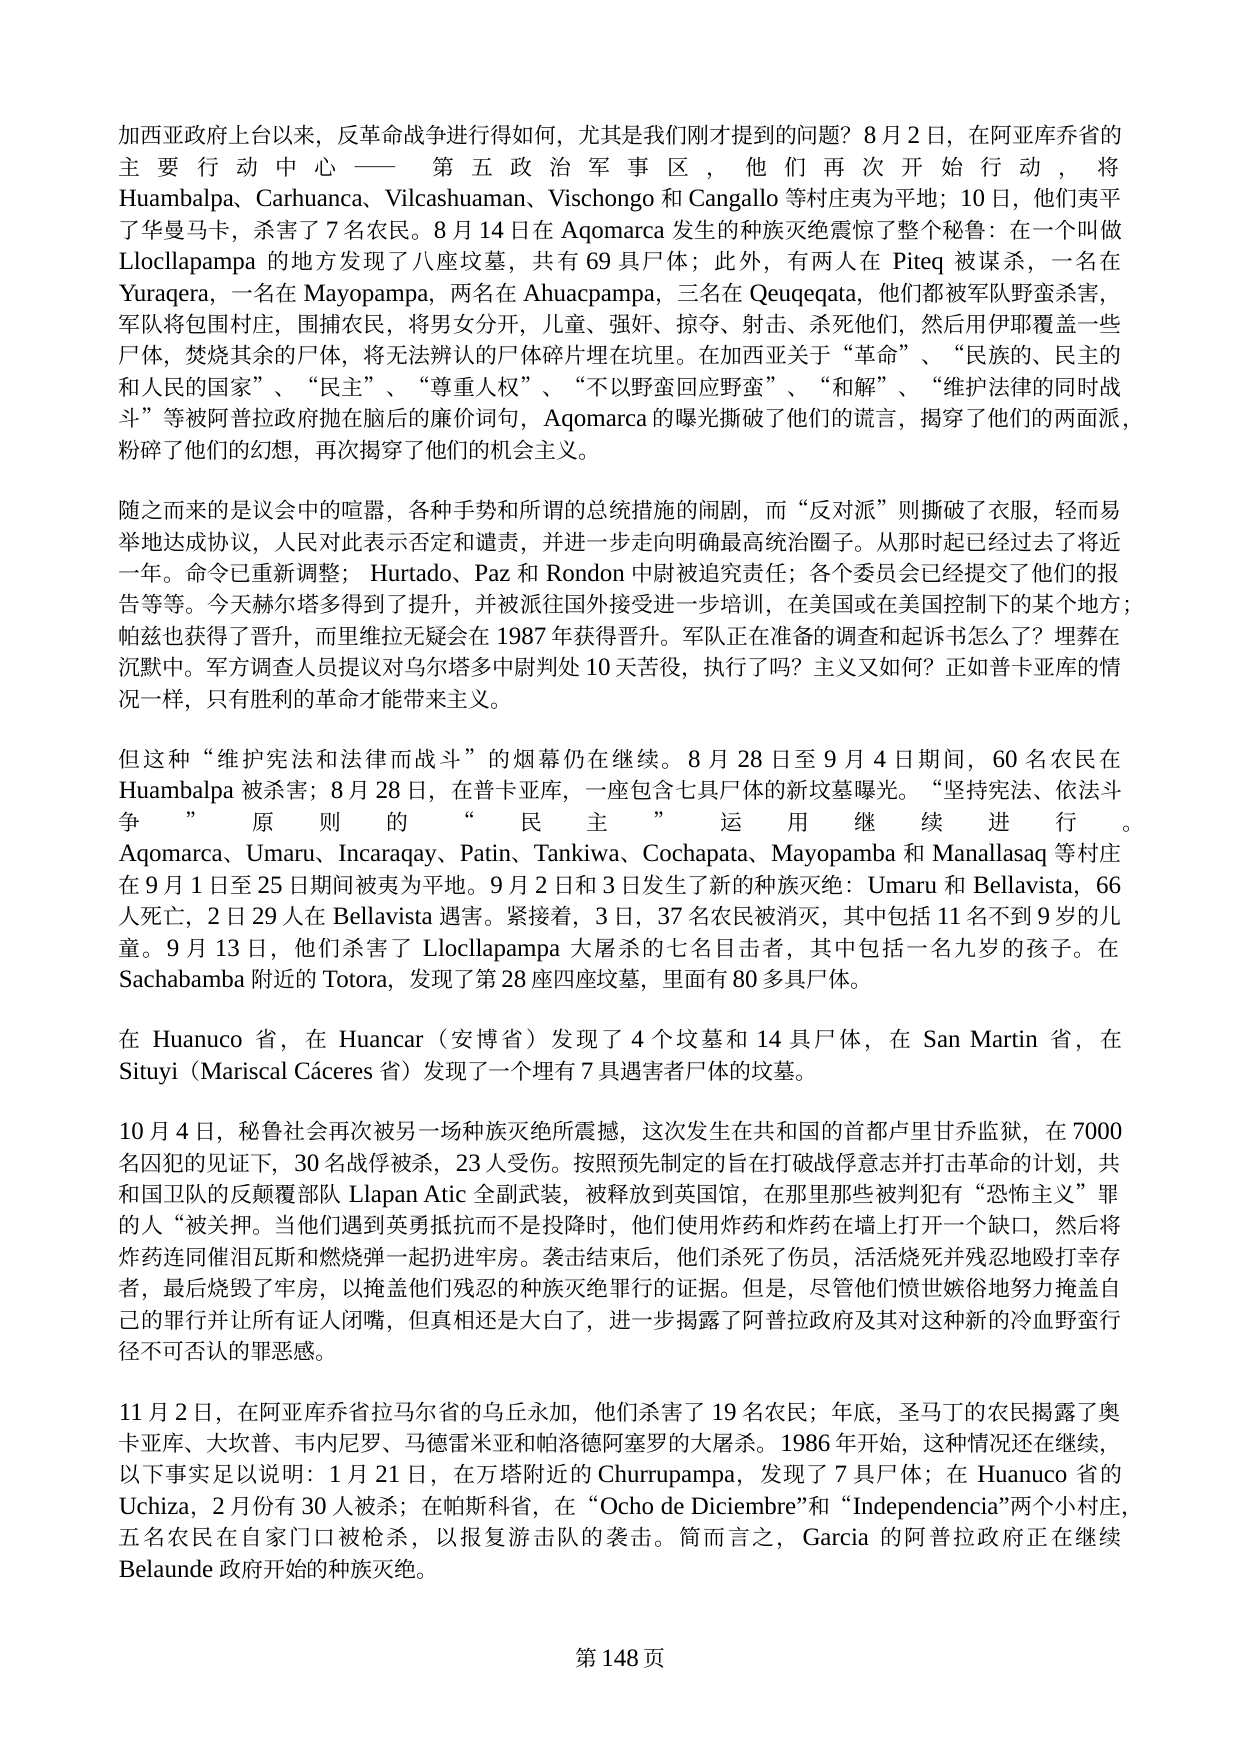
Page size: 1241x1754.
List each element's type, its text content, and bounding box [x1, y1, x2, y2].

text 但这种“维护宪法和法律而战斗”的烟幕仍在继续。8月28日至9月4日期间，60名农民在 Huambalpa 被杀害；8月28日，在普卡亚库，一座包含七具尸体的新坟墓曝光。“坚持宪法、依法斗争”原则的“民主”运用继续进行。Aqomarca、Umaru、Incaraqay、Patin、Tankiwa、Cochapata、Mayopamba 和 Manallasaq 等村庄在9月1日至25日期间被夷为平地。9月2日和3日发生了新的种族灭绝：Umaru 和 Bellavista，66人死亡，2日29人在 Bellavista 遇害。紧接着，3日，37名农民被消灭，其中包括11名不到9岁的儿童。9月13日，他们杀害了 Llocllapampa 大屠杀的七名目击者，其中包括一名九岁的孩子。在 Sachabamba 附近的 Totora，发现了第28座四座坟墓，里面有80多具尸体。 [118, 742, 1122, 994]
text 随之而来的是议会中的喧嚣，各种手势和所谓的总统措施的闹剧，而“反对派”则撕破了衣服，轻而易举地达成协议，人民对此表示否定和谴责，并进一步走向明确最高统治圈子。从那时起已经过去了将近一年。命令已重新调整； Hurtado、Paz 和 Rondon 中尉被追究责任；各个委员会已经提交了他们的报告等等。今天赫尔塔多得到了提升，并被派往国外接受进一步培训，在美国或在美国控制下的某个地方；帕兹也获得了晋升，而里维拉无疑会在1987年获得晋升。军队正在准备的调查和起诉书怎么了？埋葬在沉默中。军方调查人员提议对乌尔塔多中尉判处10天苦役，执行了吗？主义又如何？正如普卡亚库的情况一样，只有胜利的革命才能带来主义。 [118, 493, 1122, 713]
text 加西亚政府上台以来，反革命战争进行得如何，尤其是我们刚才提到的问题？8月2日，在阿亚库乔省的主要行动中心——第五政治军事区，他们再次开始行动，将 Huambalpa、Carhuanca、Vilcashuaman、Vischongo 和 Cangallo 等村庄夷为平地；10日，他们夷平了华曼马卡，杀害了7名农民。8月14日在 Aqomarca 发生的种族灭绝震惊了整个秘鲁：在一个叫做 Llocllapampa 的地方发现了八座坟墓，共有69具尸体；此外，有两人在 Piteq 被谋杀，一名在 Yuraqera，一名在 Mayopampa，两名在 Ahuacpampa，三名在 Qeuqeqata，他们都被军队野蛮杀害，军队将包围村庄，围捕农民，将男女分开，儿童、强奸、掠夺、射击、杀死他们，然后用伊耶覆盖一些尸体，焚烧其余的尸体，将无法辨认的尸体碎片埋在坑里。在加西亚关于“革命”、“民族的、民主的和人民的国家”、“民主”、“尊重人权”、“不以野蛮回应野蛮”、“和解”、“维护法律的同时战斗”等被阿普拉政府抛在脑后的廉价词句，Aqomarca的曝光撕破了他们的谎言，揭穿了他们的两面派，粉碎了他们的幻想，再次揭穿了他们的机会主义。 [118, 118, 1122, 464]
text 10月4日，秘鲁社会再次被另一场种族灭绝所震撼，这次发生在共和国的首都卢里甘乔监狱，在7000名囚犯的见证下，30名战俘被杀，23人受伤。按照预先制定的旨在打破战俘意志并打击革命的计划，共和国卫队的反颠覆部队 Llapan Atic 全副武装，被释放到英国馆，在那里那些被判犯有“恐怖主义”罪的人“被关押。当他们遇到英勇抵抗而不是投降时，他们使用炸药和炸药在墙上打开一个缺口，然后将炸药连同催泪瓦斯和燃烧弹一起扔进牢房。袭击结束后，他们杀死了伤员，活活烧死并残忍地殴打幸存者，最后烧毁了牢房，以掩盖他们残忍的种族灭绝罪行的证据。但是，尽管他们愤世嫉俗地努力掩盖自己的罪行并让所有证人闭嘴，但真相还是大白了，进一步揭露了阿普拉政府及其对这种新的冷血野蛮行径不可否认的罪恶感。 [118, 1114, 1122, 1366]
text 在 Huanuco 省，在 Huancar（安博省）发现了4个坟墓和14具尸体，在 San Martin 省，在 Situyi（Mariscal Cáceres 省）发现了一个埋有7具遇害者尸体的坟墓。 [118, 1023, 1122, 1086]
text 11月2日，在阿亚库乔省拉马尔省的乌丘永加，他们杀害了19名农民；年底，圣马丁的农民揭露了奥卡亚库、大坎普、韦内尼罗、马德雷米亚和帕洛德阿塞罗的大屠杀。1986年开始，这种情况还在继续，以下事实足以说明：1月21日，在万塔附近的Churrupampa，发现了7具尸体；在 Huanuco 省的 Uchiza，2月份有30人被杀；在帕斯科省，在“Ocho de Diciembre”和“Independencia”两个小村庄，五名农民在自家门口被枪杀，以报复游击队的袭击。简而言之，Garcia 的阿普拉政府正在继续 Belaunde 政府开始的种族灭绝。 [118, 1395, 1122, 1583]
